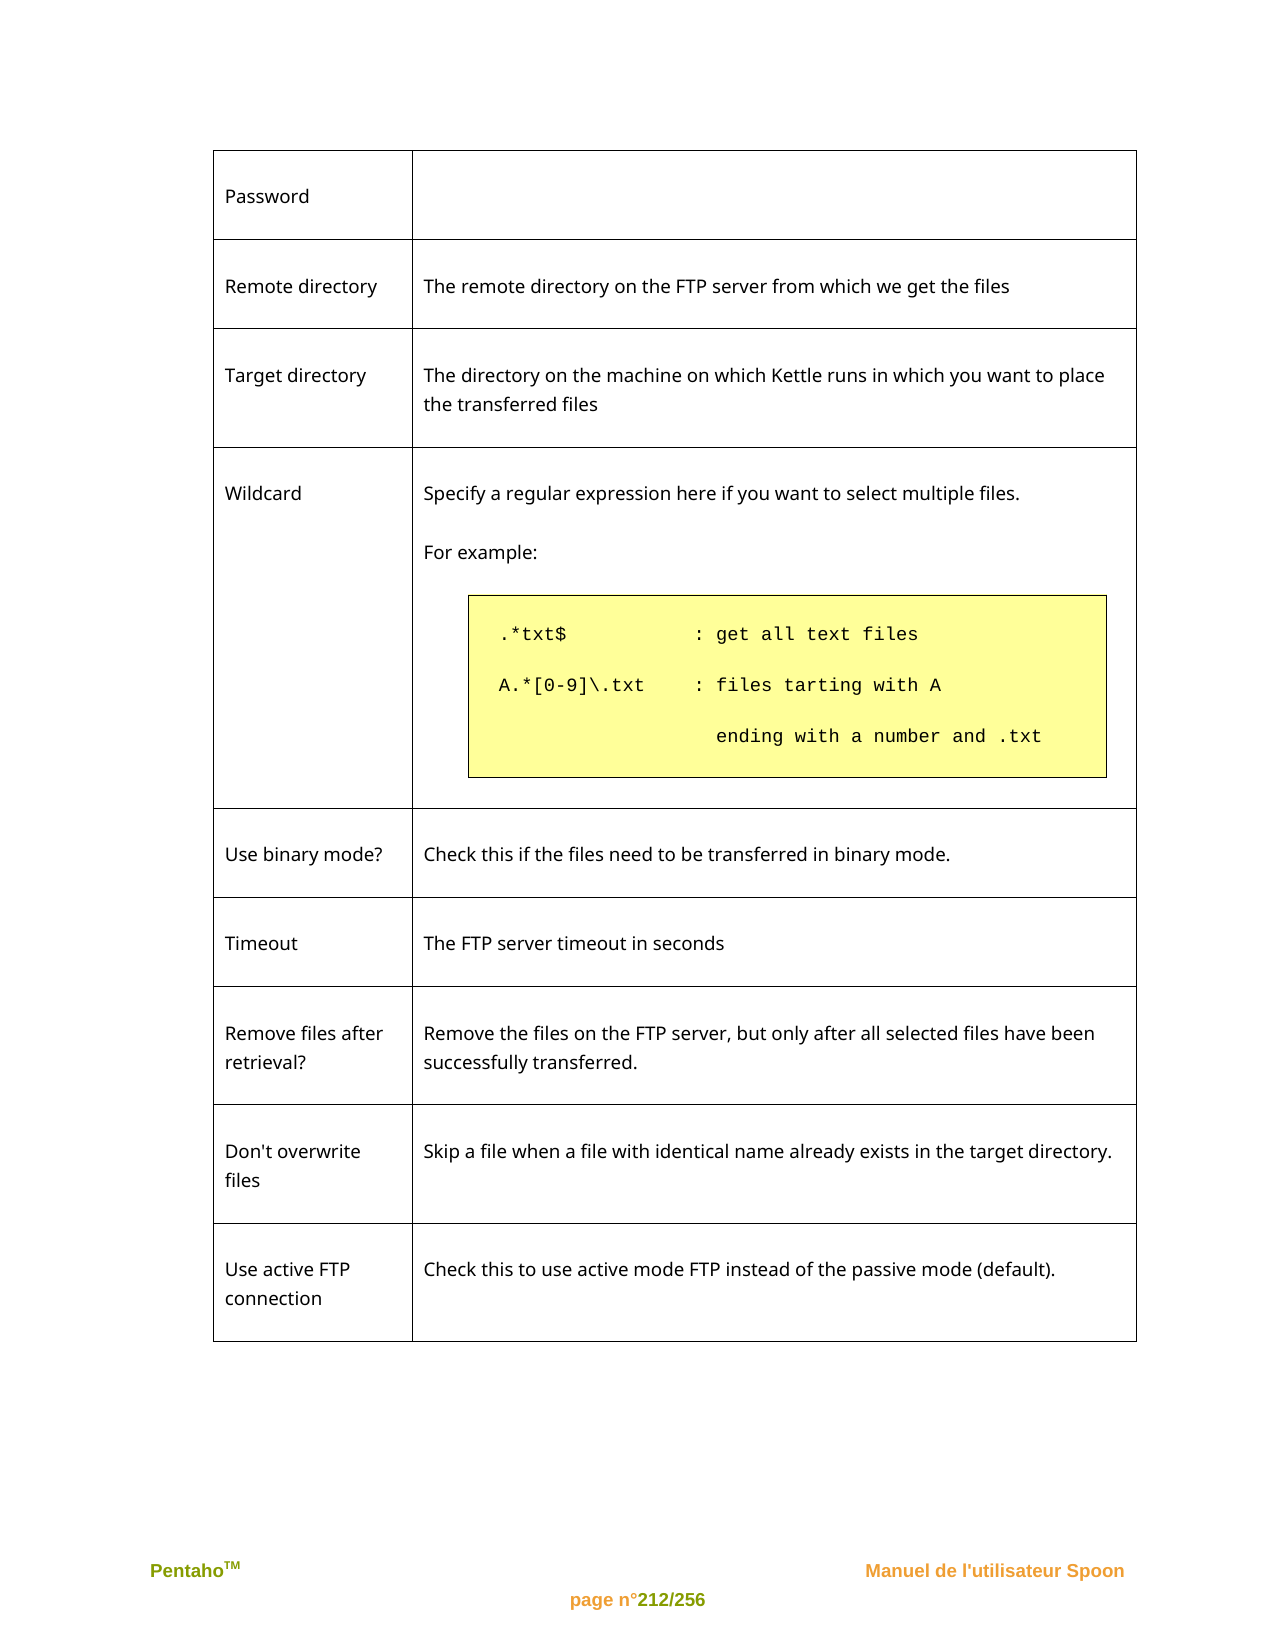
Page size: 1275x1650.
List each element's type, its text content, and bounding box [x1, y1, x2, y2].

table_cell The FTP server timeout in seconds [413, 898, 1136, 986]
table_cell Skip a file when a file with identical name already exists in the target directory. [413, 1105, 1136, 1223]
table_cell Check this to use active mode FTP instead of the passive mode (default). [413, 1224, 1136, 1341]
table_cell Password [214, 151, 412, 239]
table_cell Remove files after retrieval? [214, 987, 412, 1104]
table_cell Timeout [214, 898, 412, 986]
table_cell The remote directory on the FTP server from which we get the files [413, 240, 1136, 328]
table_cell Remove the files on the FTP server, but only after all selected files have been successfully transferred. [413, 987, 1136, 1104]
table_cell Don't overwrite files [214, 1105, 412, 1223]
table_cell Specify a regular expression here if you want to select multiple files. For example: .*txt$ : get all text files A.*[0-9]\.txt : files tarting with A ending with a number and .txt [413, 448, 1136, 808]
table_cell The directory on the machine on which Kettle runs in which you want to place the transferred files [413, 329, 1136, 447]
table_cell Use active FTP connection [214, 1224, 412, 1341]
table_cell [413, 151, 1136, 239]
table_cell Target directory [214, 329, 412, 447]
table_cell Remote directory [214, 240, 412, 328]
table_cell Wildcard [214, 448, 412, 808]
table_cell Check this if the files need to be transferred in binary mode. [413, 809, 1136, 897]
table_cell Use binary mode? [214, 809, 412, 897]
